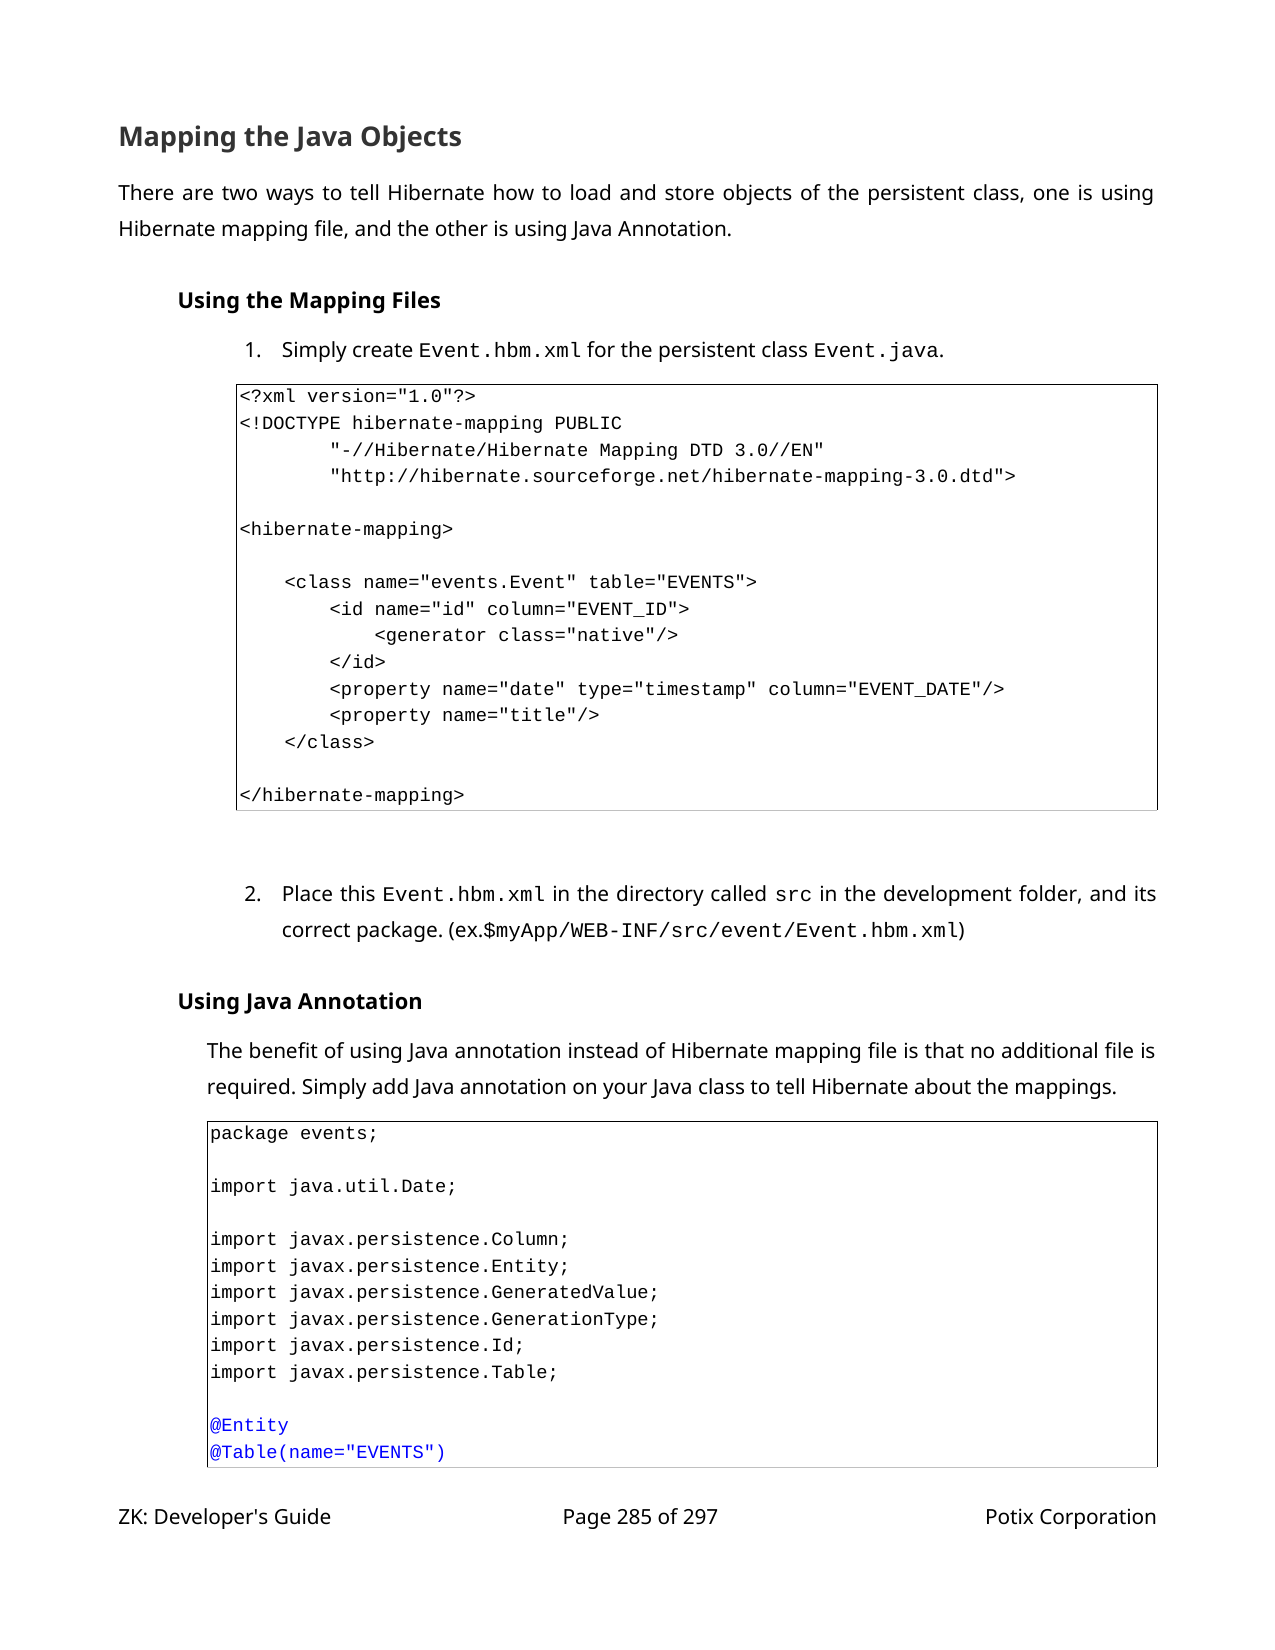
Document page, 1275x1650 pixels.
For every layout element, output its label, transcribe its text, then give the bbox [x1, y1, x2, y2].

list Place this Event.hbm.xml in the directory called src in the development folder, and its correct package. (ex.$myApp/WEB-INF/src/event/Event.hbm.xml) [244, 879, 1157, 943]
subtitle Using Java Annotation [177, 986, 1157, 1016]
list Simply create Event.hbm.xml for the persistent class Event.java. [244, 335, 1157, 364]
subtitle Mapping the Java Objects [118, 118, 1157, 155]
subtitle Using the Mapping Files [177, 284, 1157, 314]
text The benefit of using Java annotation instead of Hibernate mapping file is that no additional file is required. Simply add Java annotation on your Java class to tell Hibernate about the mappings. [207, 1037, 1157, 1100]
text There are two ways to tell Hibernate how to load and store objects of the persistent class, one is using Hibernate mapping file, and the other is using Java Annotation. [118, 178, 1157, 242]
text package events; import java.util.Date; import javax.persistence.Column; import javax.persistence.Entity; import javax.persistence.GeneratedValue; import javax.persistence.GenerationType; import javax.persistence.Id; import javax.persistence.Table; @Entity @Table(name="EVENTS") [208, 1122, 1157, 1467]
text <?xml version="1.0"?> <!DOCTYPE hibernate-mapping PUBLIC "-//Hibernate/Hibernate Mapping DTD 3.0//EN" "http://hibernate.sourceforge.net/hibernate-mapping-3.0.dtd"> <hibernate-mapping> <class name="events.Event" table="EVENTS"> <id name="id" column="EVENT_ID"> <generator class="native"/> </id> <property name="date" type="timestamp" column="EVENT_DATE"/> <property name="title"/> </class> </hibernate-mapping> [237, 385, 1157, 810]
